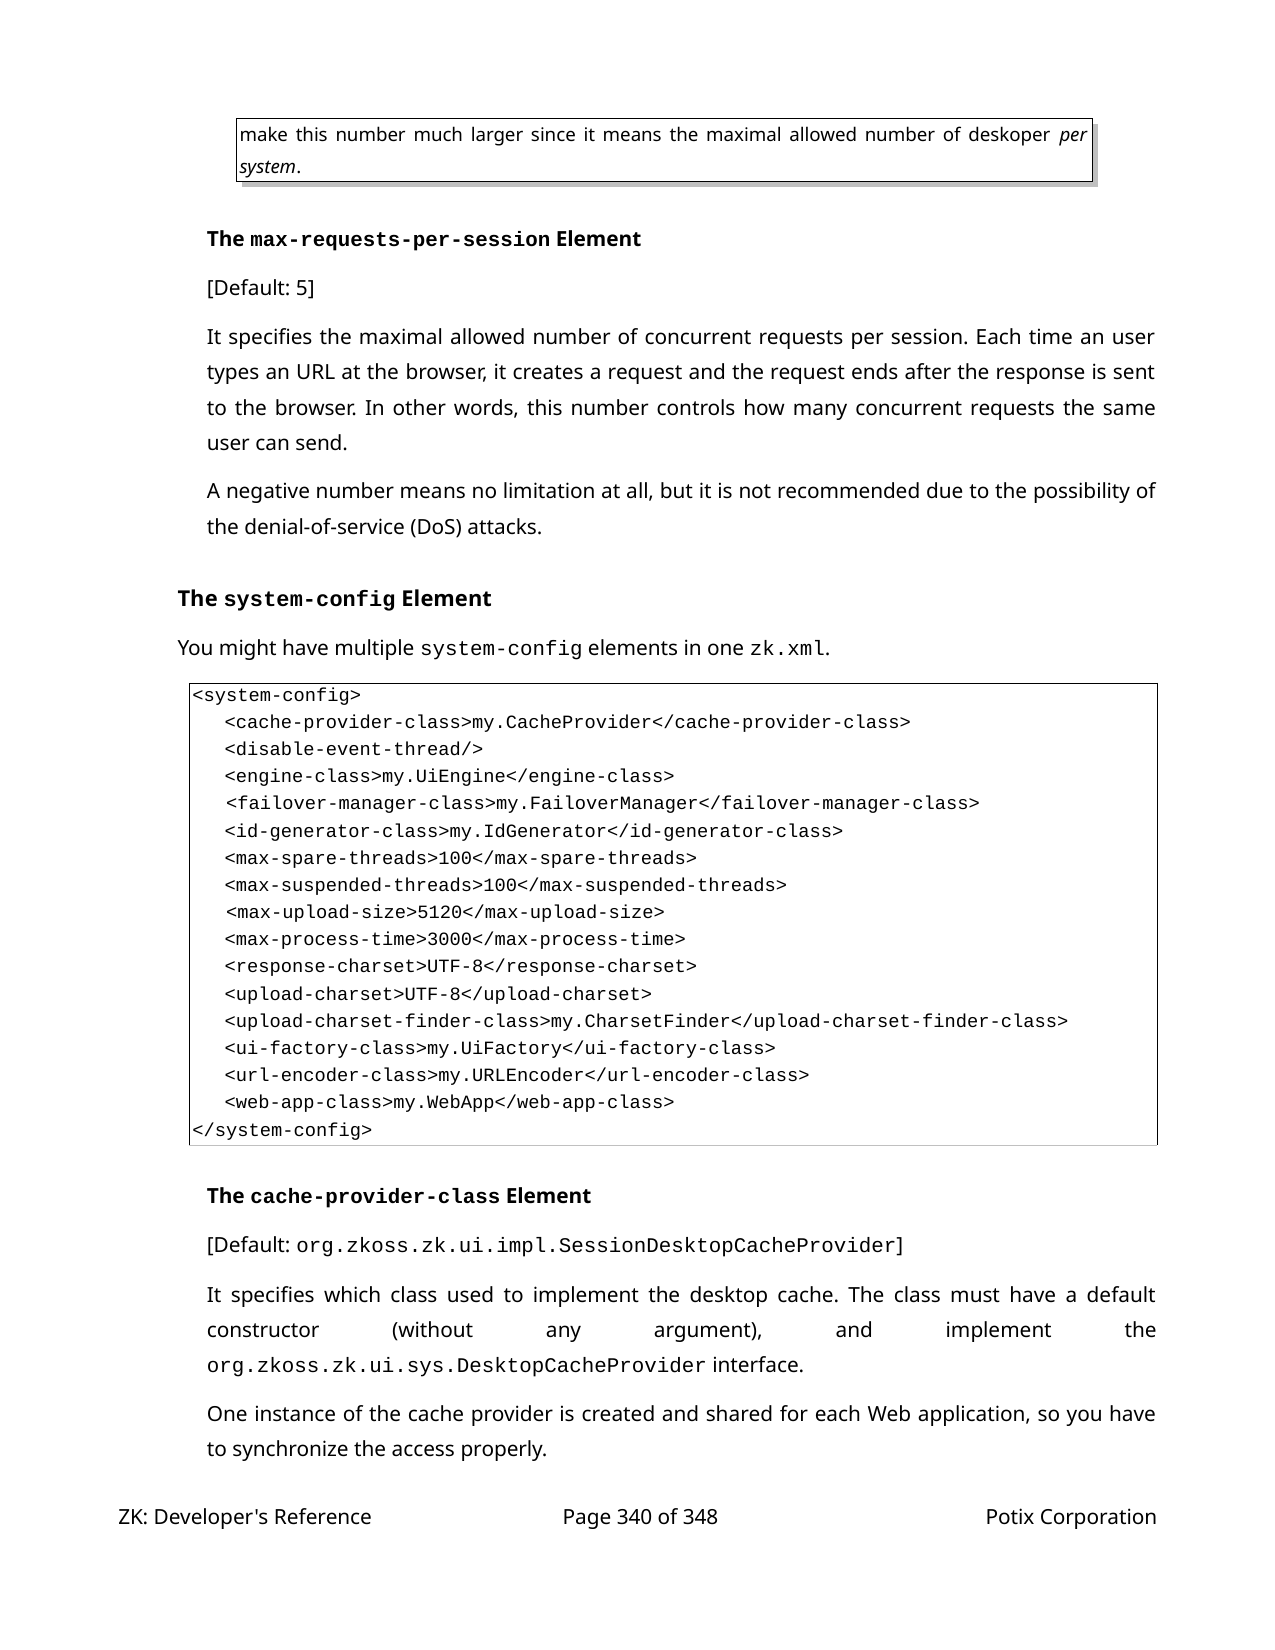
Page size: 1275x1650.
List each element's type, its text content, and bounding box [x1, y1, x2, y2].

text make this number much larger since it means the maximal allowed number of deskoper per system. [237, 119, 1092, 181]
text It specifies the maximal allowed number of concurrent requests per session. Each time an user types an URL at the browser, it creates a request and the request ends after the response is sent to the browser. In other words, this number controls how many concurrent requests the same user can send. [207, 322, 1157, 456]
subtitle The system-config Element [177, 583, 1157, 613]
text [Default: 5] [207, 273, 1157, 302]
text <upload-charset>UTF-8</upload-charset> [190, 982, 1157, 1006]
text <system-config> [190, 684, 1157, 707]
text <max-process-time>3000</max-process-time> [190, 927, 1157, 951]
text <engine-class>my.UiEngine</engine-class> [190, 764, 1157, 788]
text You might have multiple system-config elements in one zk.xml. [177, 633, 1157, 662]
subtitle The cache-provider-class Element [207, 1181, 1157, 1210]
text It specifies which class used to implement the desktop cache. The class must have a default constructor (without any argument), and implement the org.zkoss.zk.ui.sys.DesktopCacheProvider interface. [207, 1280, 1157, 1379]
text [Default: org.zkoss.zk.ui.impl.SessionDesktopCacheProvider] [207, 1231, 1157, 1259]
text <max-spare-threads>100</max-spare-threads> [190, 846, 1157, 870]
text <upload-charset-finder-class>my.CharsetFinder</upload-charset-finder-class> [190, 1009, 1157, 1033]
text </system-config> [190, 1117, 1157, 1145]
text <ui-factory-class>my.UiFactory</ui-factory-class> [190, 1036, 1157, 1060]
text <url-encoder-class>my.URLEncoder</url-encoder-class> [190, 1063, 1157, 1087]
text <max-suspended-threads>100</max-suspended-threads> [190, 873, 1157, 897]
text One instance of the cache provider is created and shared for each Web application, so you have to synchronize the access properly. [207, 1399, 1157, 1463]
text <disable-event-thread/> [190, 737, 1157, 761]
text <cache-provider-class>my.CacheProvider</cache-provider-class> [190, 710, 1157, 734]
text <web-app-class>my.WebApp</web-app-class> [190, 1090, 1157, 1114]
text <max-upload-size>5120</max-upload-size> [190, 900, 1157, 924]
text <failover-manager-class>my.FailoverManager</failover-manager-class> [190, 791, 1157, 816]
text A negative number means no limitation at all, but it is not recommended due to the possibility of the denial-of-service (DoS) attacks. [207, 477, 1157, 540]
subtitle The max-requests-per-session Element [207, 224, 1157, 253]
text <response-charset>UTF-8</response-charset> [190, 954, 1157, 979]
text <id-generator-class>my.IdGenerator</id-generator-class> [190, 818, 1157, 843]
